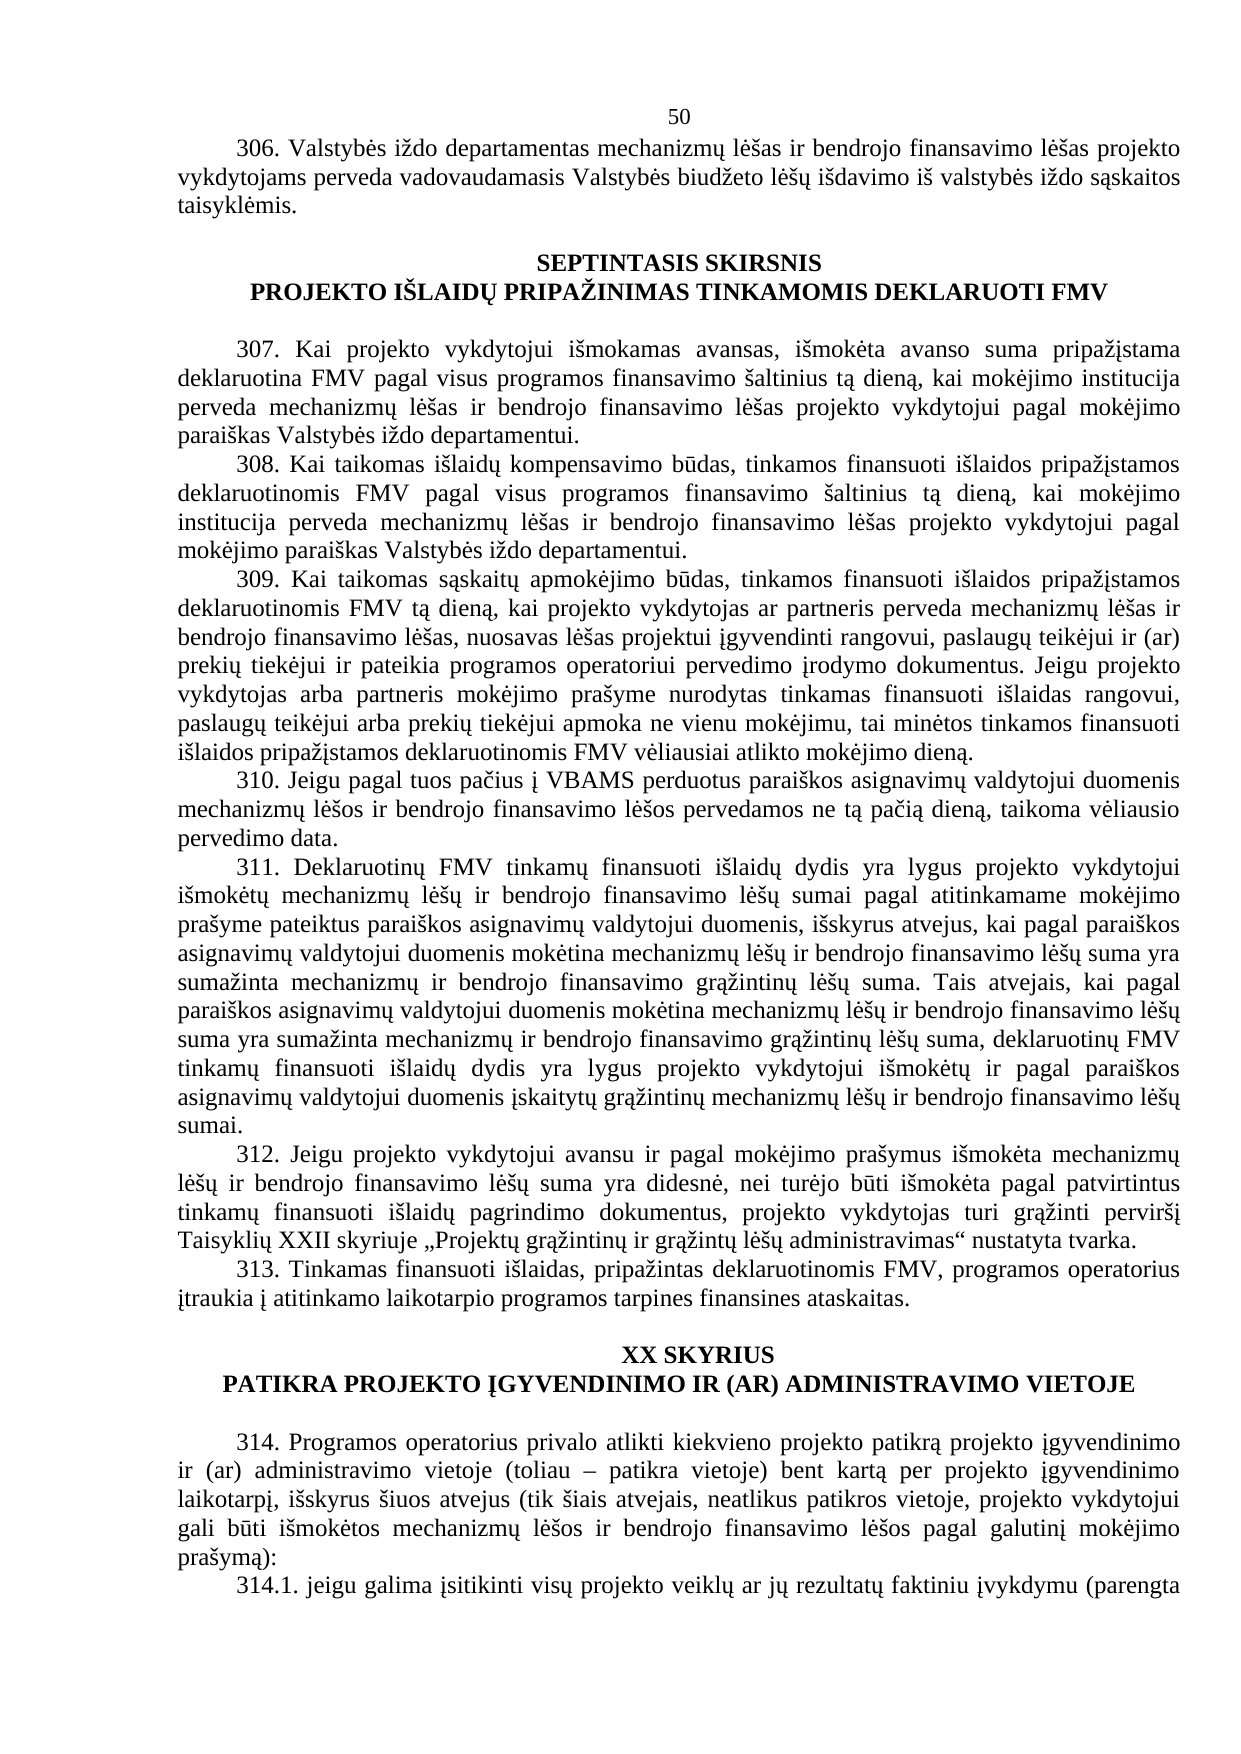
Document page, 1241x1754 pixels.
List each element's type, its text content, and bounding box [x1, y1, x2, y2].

text 314.1. jeigu galima įsitikinti visų projekto veiklų ar jų rezultatų faktiniu įvykdymu (parengta [177, 1570, 1181, 1599]
text 311. Deklaruotinų FMV tinkamų finansuoti išlaidų dydis yra lygus projekto vykdytojui išmokėtų mechanizmų lėšų ir bendrojo finansavimo lėšų sumai pagal atitinkamame mokėjimo prašyme pateiktus paraiškos asignavimų valdytojui duomenis, išskyrus atvejus, kai pagal paraiškos asignavimų valdytojui duomenis mokėtina mechanizmų lėšų ir bendrojo finansavimo lėšų suma yra sumažinta mechanizmų ir bendrojo finansavimo grąžintinų lėšų suma. Tais atvejais, kai pagal paraiškos asignavimų valdytojui duomenis mokėtina mechanizmų lėšų ir bendrojo finansavimo lėšų suma yra sumažinta mechanizmų ir bendrojo finansavimo grąžintinų lėšų suma, deklaruotinų FMV tinkamų finansuoti išlaidų dydis yra lygus projekto vykdytojui išmokėtų ir pagal paraiškos asignavimų valdytojui duomenis įskaitytų grąžintinų mechanizmų lėšų ir bendrojo finansavimo lėšų sumai. [177, 852, 1181, 1139]
text 308. Kai taikomas išlaidų kompensavimo būdas, tinkamos finansuoti išlaidos pripažįstamos deklaruotinomis FMV pagal visus programos finansavimo šaltinius tą dieną, kai mokėjimo institucija perveda mechanizmų lėšas ir bendrojo finansavimo lėšas projekto vykdytojui pagal mokėjimo paraiškas Valstybės iždo departamentui. [177, 449, 1181, 564]
text XX SKYRIUS [215, 1340, 1181, 1369]
text SEPTINTASIS SKIRSNIS [177, 248, 1181, 277]
text 312. Jeigu projekto vykdytojui avansu ir pagal mokėjimo prašymus išmokėta mechanizmų lėšų ir bendrojo finansavimo lėšų suma yra didesnė, nei turėjo būti išmokėta pagal patvirtintus tinkamų finansuoti išlaidų pagrindimo dokumentus, projekto vykdytojas turi grąžinti perviršį Taisyklių XXII skyriuje „Projektų grąžintinų ir grąžintų lėšų administravimas“ nustatyta tvarka. [177, 1139, 1181, 1254]
text 313. Tinkamas finansuoti išlaidas, pripažintas deklaruotinomis FMV, programos operatorius įtraukia į atitinkamo laikotarpio programos tarpines finansines ataskaitas. [177, 1254, 1181, 1312]
text PROJEKTO IŠLAIDŲ PRIPAŽINIMAS TINKAMOMIS DEKLARUOTI FMV [177, 277, 1181, 305]
text 314. Programos operatorius privalo atlikti kiekvieno projekto patikrą projekto įgyvendinimo ir (ar) administravimo vietoje (toliau – patikra vietoje) bent kartą per projekto įgyvendinimo laikotarpį, išskyrus šiuos atvejus (tik šiais atvejais, neatlikus patikros vietoje, projekto vykdytojui gali būti išmokėtos mechanizmų lėšos ir bendrojo finansavimo lėšos pagal galutinį mokėjimo prašymą): [177, 1427, 1181, 1570]
text 307. Kai projekto vykdytojui išmokamas avansas, išmokėta avanso suma pripažįstama deklaruotina FMV pagal visus programos finansavimo šaltinius tą dieną, kai mokėjimo institucija perveda mechanizmų lėšas ir bendrojo finansavimo lėšas projekto vykdytojui pagal mokėjimo paraiškas Valstybės iždo departamentui. [177, 334, 1181, 449]
text 306. Valstybės iždo departamentas mechanizmų lėšas ir bendrojo finansavimo lėšas projekto vykdytojams perveda vadovaudamasis Valstybės biudžeto lėšų išdavimo iš valstybės iždo sąskaitos taisyklėmis. [177, 133, 1181, 219]
text 309. Kai taikomas sąskaitų apmokėjimo būdas, tinkamos finansuoti išlaidos pripažįstamos deklaruotinomis FMV tą dieną, kai projekto vykdytojas ar partneris perveda mechanizmų lėšas ir bendrojo finansavimo lėšas, nuosavas lėšas projektui įgyvendinti rangovui, paslaugų teikėjui ir (ar) prekių tiekėjui ir pateikia programos operatoriui pervedimo įrodymo dokumentus. Jeigu projekto vykdytojas arba partneris mokėjimo prašyme nurodytas tinkamas finansuoti išlaidas rangovui, paslaugų teikėjui arba prekių tiekėjui apmoka ne vienu mokėjimu, tai minėtos tinkamos finansuoti išlaidos pripažįstamos deklaruotinomis FMV vėliausiai atlikto mokėjimo dieną. [177, 564, 1181, 765]
text Patikra projekto įgyvendinimo ir (ar) administravimo vietoje [177, 1369, 1181, 1398]
text 310. Jeigu pagal tuos pačius į VBAMS perduotus paraiškos asignavimų valdytojui duomenis mechanizmų lėšos ir bendrojo finansavimo lėšos pervedamos ne tą pačią dieną, taikoma vėliausio pervedimo data. [177, 765, 1181, 852]
